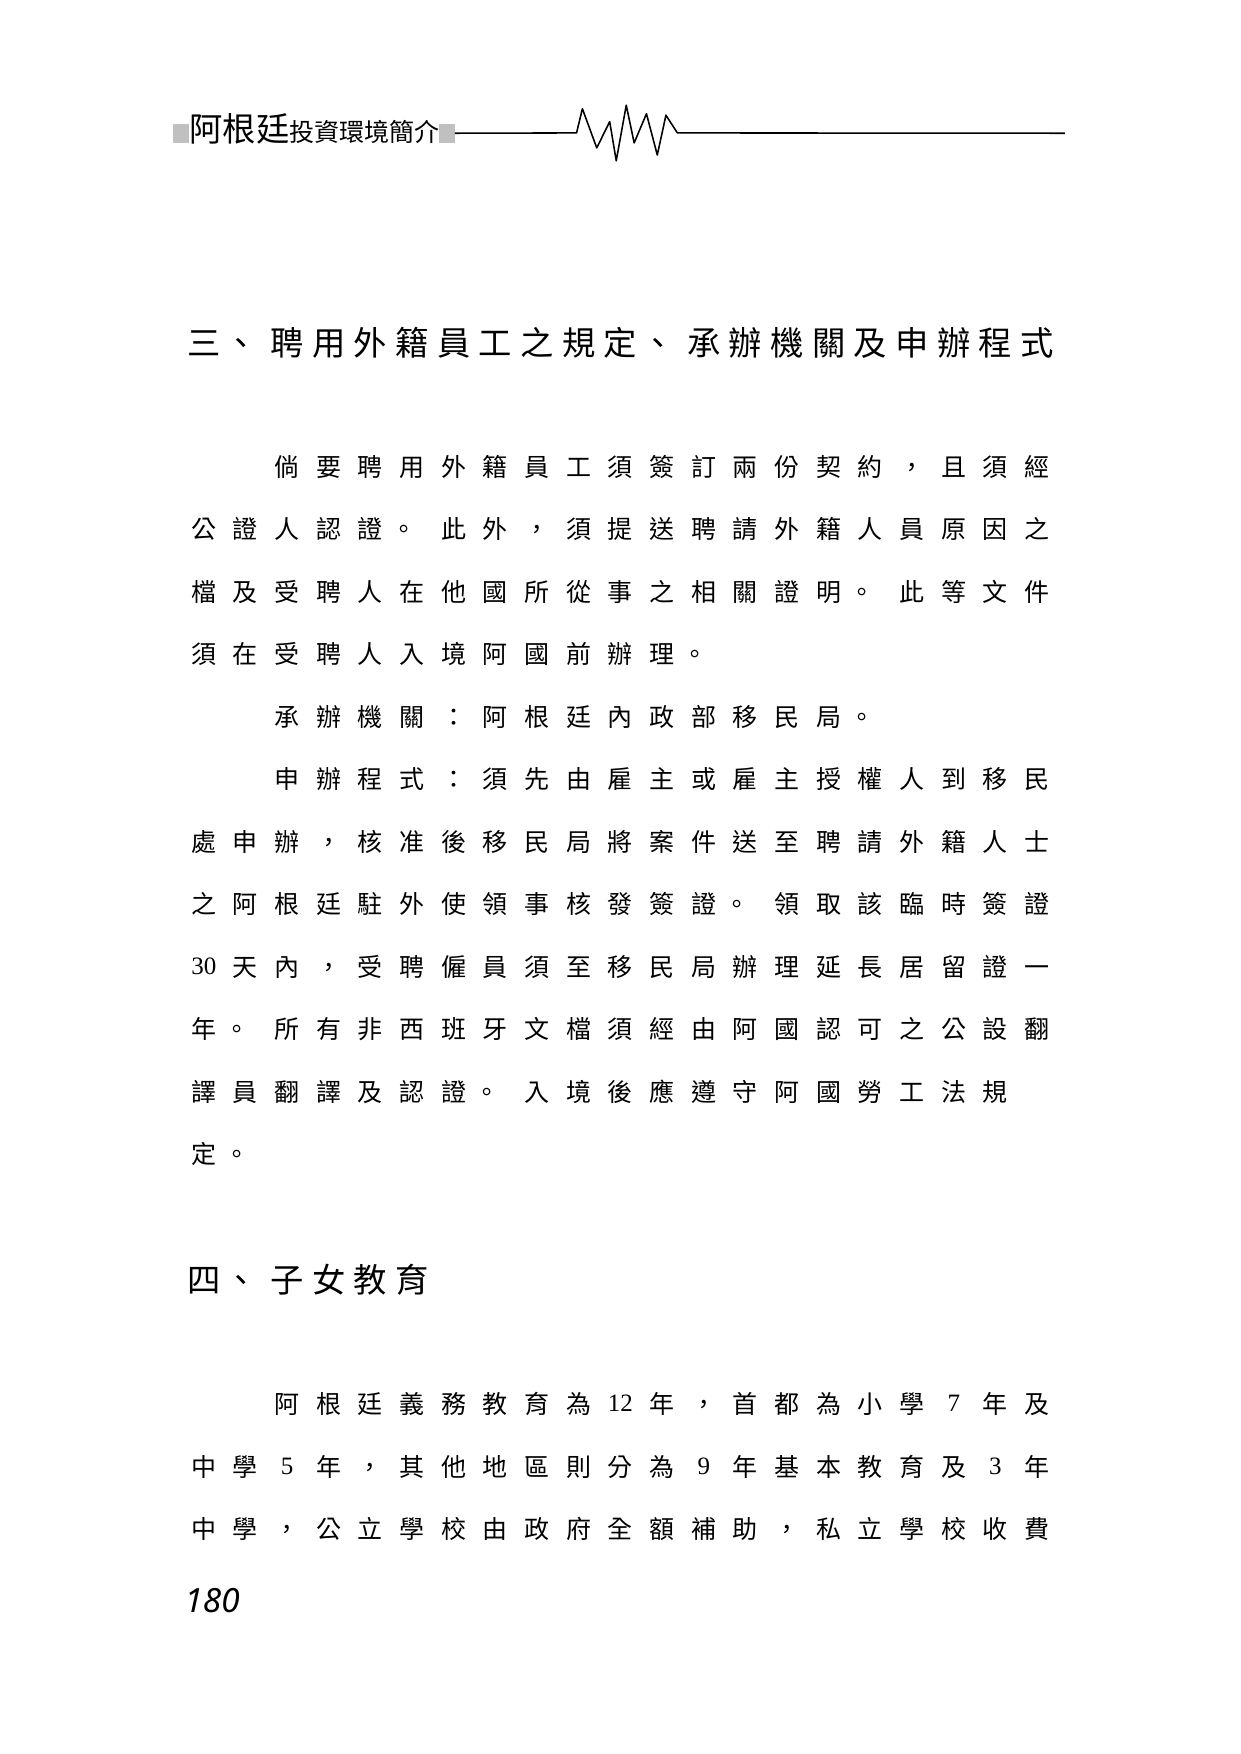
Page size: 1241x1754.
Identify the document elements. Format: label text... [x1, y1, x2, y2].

text 四、子女教育 [183, 1236, 1058, 1299]
text 阿根廷義務教育為12年，首都為小學7年及中學5年，其他地區則分為9年基本教育及3年中學，公立學校由政府全額補助，私立學校收費 [183, 1361, 1058, 1549]
text 三、聘用外籍員工之規定、承辦機關及申辦程式 [183, 299, 1058, 361]
text 承辦機關：阿根廷內政部移民局。 [183, 674, 1058, 736]
text 申辦程式：須先由雇主或雇主授權人到移民處申辦，核准後移民局將案件送至聘請外籍人士之阿根廷駐外使領事核發簽證。領取該臨時簽證30天內，受聘僱員須至移民局辦理延長居留證一年。所有非西班牙文檔須經由阿國認可之公設翻譯員翻譯及認證。入境後應遵守阿國勞工法規定。 [183, 736, 1058, 1174]
text 倘要聘用外籍員工須簽訂兩份契約，且須經公證人認證。此外，須提送聘請外籍人員原因之檔及受聘人在他國所從事之相關證明。此等文件須在受聘人入境阿國前辦理。 [183, 424, 1058, 674]
